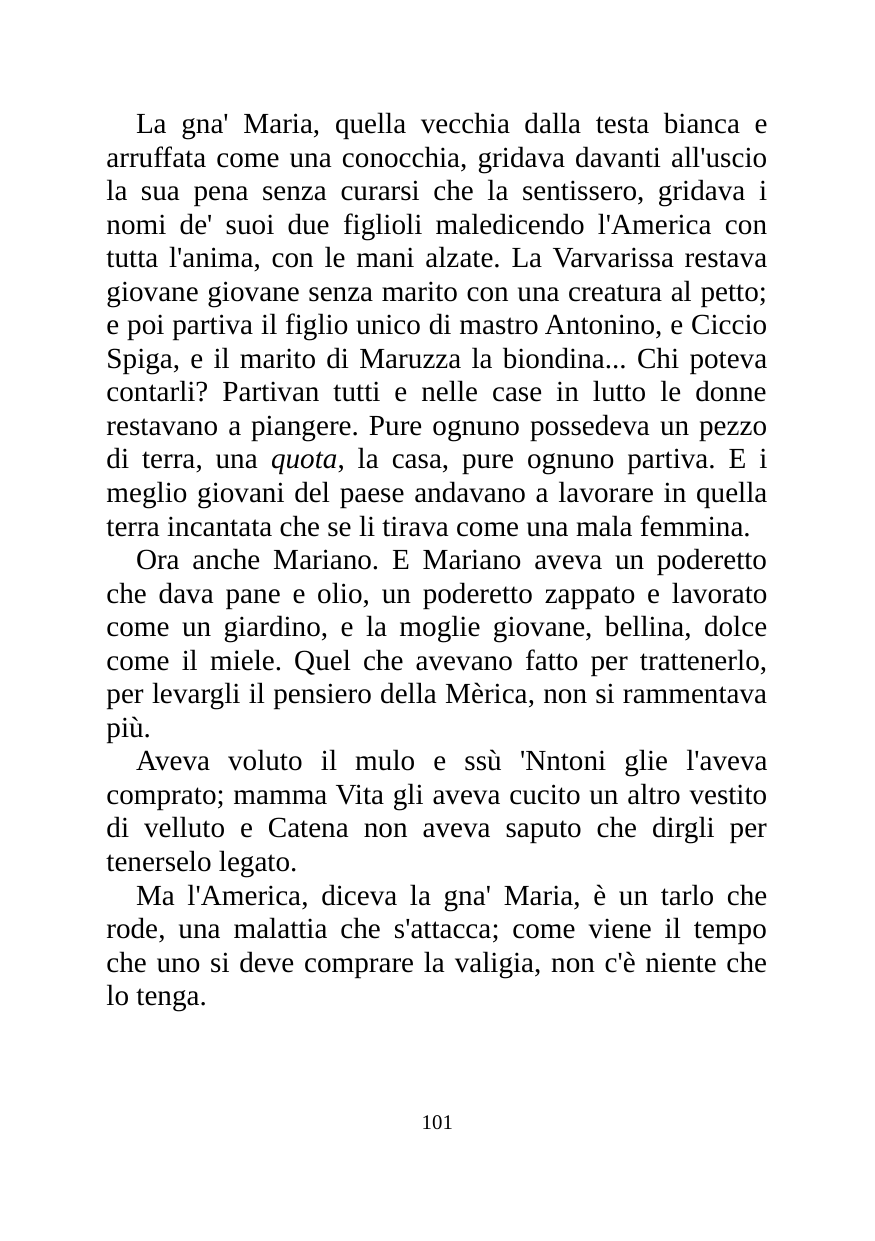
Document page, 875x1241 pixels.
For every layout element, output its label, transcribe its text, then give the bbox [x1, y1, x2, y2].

text Ora anche Mariano. E Mariano aveva un poderetto che dava pane e olio, un poderetto zappato e lavorato come un giardino, e la moglie giovane, bellina, dolce come il miele. Quel che avevano fatto per trattenerlo, per levargli il pensiero della Mèrica, non si rammentava più. [106, 542, 768, 743]
text Aveva voluto il mulo e ssù 'Nntoni glie l'aveva comprato; mamma Vita gli aveva cucito un altro vestito di velluto e Catena non aveva saputo che dirgli per tenerselo legato. [106, 743, 768, 878]
text Ma l'America, diceva la gna' Maria, è un tarlo che rode, una malattia che s'attacca; come viene il tempo che uno si deve comprare la valigia, non c'è niente che lo tenga. [106, 878, 768, 1012]
text La gna' Maria, quella vecchia dalla testa bianca e arruffata come una conocchia, gridava davanti all'uscio la sua pena senza curarsi che la sentissero, gridava i nomi de' suoi due figlioli maledicendo l'America con tutta l'anima, con le mani alzate. La Varvarissa restava giovane giovane senza marito con una creatura al petto; e poi partiva il figlio unico di mastro Antonino, e Ciccio Spiga, e il marito di Maruzza la biondina... Chi poteva contarli? Partivan tutti e nelle case in lutto le donne restavano a piangere. Pure ognuno possedeva un pezzo di terra, una quota, la casa, pure ognuno partiva. E i meglio giovani del paese andavano a lavorare in quella terra incantata che se li tirava come una mala femmina. [106, 106, 768, 542]
